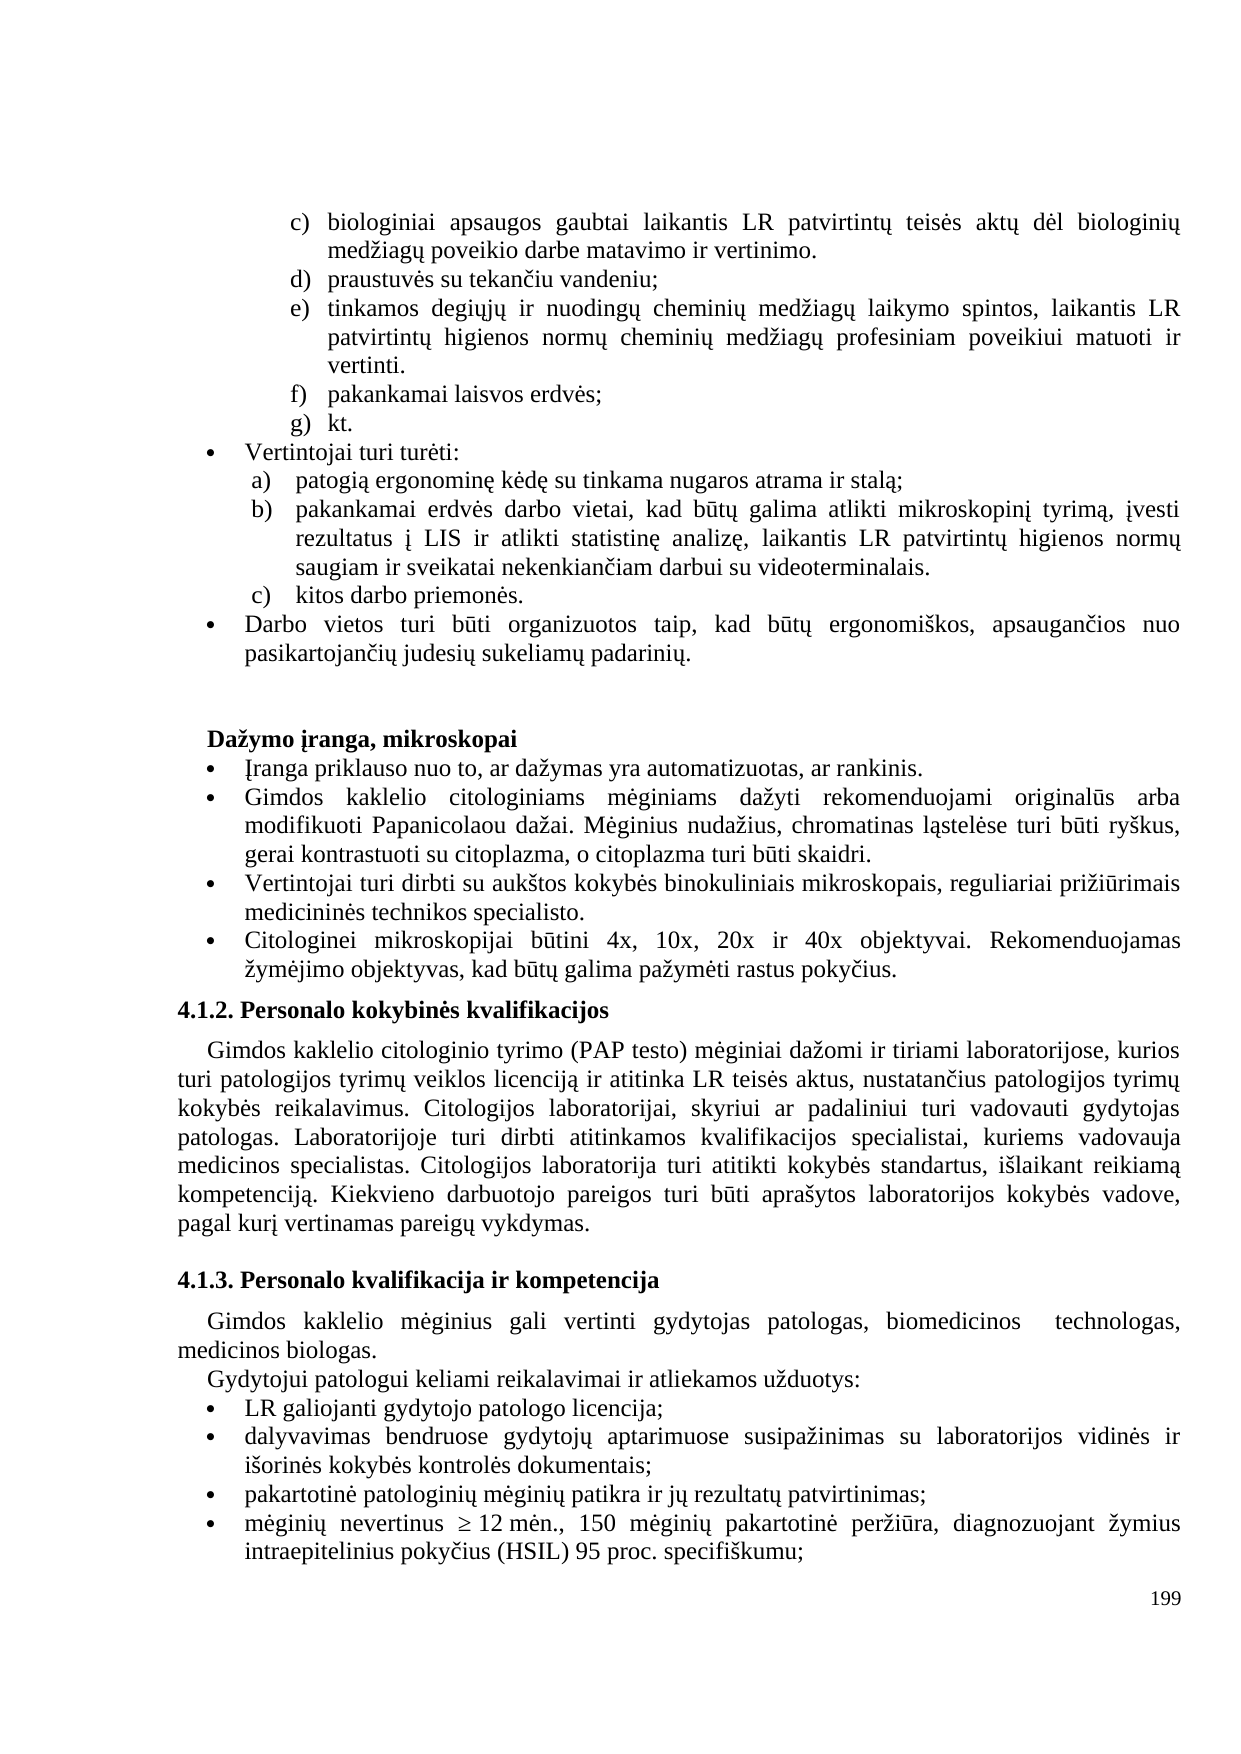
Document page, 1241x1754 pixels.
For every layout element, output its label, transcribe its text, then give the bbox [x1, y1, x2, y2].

text e) tinkamos degiųjų ir nuodingų cheminių medžiagų laikymo spintos, laikantis LR patvirtintų higienos normų cheminių medžiagų profesiniam poveikiui matuoti ir vertinti. [290, 293, 1181, 379]
text  Įranga priklauso nuo to, ar dažymas yra automatizuotas, ar rankinis. [207, 753, 1181, 782]
text  Citologinei mikroskopijai būtini 4x, 10x, 20x ir 40x objektyvai. Rekomenduojamas žymėjimo objektyvas, kad būtų galima pažymėti rastus pokyčius. [207, 925, 1181, 983]
text f) pakankamai laisvos erdvės; [290, 379, 1181, 408]
text a) patogią ergonominę kėdę su tinkama nugaros atrama ir stalą; [251, 465, 1181, 494]
subtitle 4.1.3. Personalo kvalifikacija ir kompetencija [177, 1266, 1181, 1294]
text Dažymo įranga, mikroskopai [177, 724, 1181, 753]
text  Vertintojai turi turėti: [207, 437, 1181, 465]
text c) kitos darbo priemonės. [251, 580, 1181, 609]
text c) biologiniai apsaugos gaubtai laikantis LR patvirtintų teisės aktų dėl biologinių medžiagų poveikio darbe matavimo ir vertinimo. [290, 207, 1181, 264]
text  mėginių nevertinus ≥ 12 mėn., 150 mėginių pakartotinė peržiūra, diagnozuojant žymius intraepitelinius pokyčius (HSIL) 95 proc. specifiškumu; [207, 1508, 1181, 1565]
text Gimdos kaklelio mėginius gali vertinti gydytojas patologas, biomedicinos technologas, medicinos biologas. [177, 1306, 1181, 1364]
text g) kt. [290, 408, 1181, 437]
text  LR galiojanti gydytojo patologo licencija; [207, 1393, 1181, 1421]
text b) pakankamai erdvės darbo vietai, kad būtų galima atlikti mikroskopinį tyrimą, įvesti rezultatus į LIS ir atlikti statistinę analizę, laikantis LR patvirtintų higienos normų saugiam ir sveikatai nekenkiančiam darbui su videoterminalais. [251, 494, 1181, 580]
text Gydytojui patologui keliami reikalavimai ir atliekamos užduotys: [177, 1364, 1181, 1393]
text  pakartotinė patologinių mėginių patikra ir jų rezultatų patvirtinimas; [207, 1479, 1181, 1508]
text  Vertintojai turi dirbti su aukštos kokybės binokuliniais mikroskopais, reguliariai prižiūrimais medicininės technikos specialisto. [207, 868, 1181, 925]
text  Darbo vietos turi būti organizuotos taip, kad būtų ergonomiškos, apsaugančios nuo pasikartojančių judesių sukeliamų padarinių. [207, 609, 1181, 667]
subtitle 4.1.2. Personalo kokybinės kvalifikacijos [177, 995, 1181, 1024]
text Gimdos kaklelio citologinio tyrimo (PAP testo) mėginiai dažomi ir tiriami laboratorijose, kurios turi patologijos tyrimų veiklos licenciją ir atitinka LR teisės aktus, nustatančius patologijos tyrimų kokybės reikalavimus. Citologijos laboratorijai, skyriui ar padaliniui turi vadovauti gydytojas patologas. Laboratorijoje turi dirbti atitinkamos kvalifikacijos specialistai, kuriems vadovauja medicinos specialistas. Citologijos laboratorija turi atitikti kokybės standartus, išlaikant reikiamą kompetenciją. Kiekvieno darbuotojo pareigos turi būti aprašytos laboratorijos kokybės vadove, pagal kurį vertinamas pareigų vykdymas. [177, 1036, 1181, 1237]
text  dalyvavimas bendruose gydytojų aptarimuose susipažinimas su laboratorijos vidinės ir išorinės kokybės kontrolės dokumentais; [207, 1421, 1181, 1479]
text d) praustuvės su tekančiu vandeniu; [290, 264, 1181, 293]
text  Gimdos kaklelio citologiniams mėginiams dažyti rekomenduojami originalūs arba modifikuoti Papanicolaou dažai. Mėginius nudažius, chromatinas ląstelėse turi būti ryškus, gerai kontrastuoti su citoplazma, o citoplazma turi būti skaidri. [207, 782, 1181, 868]
